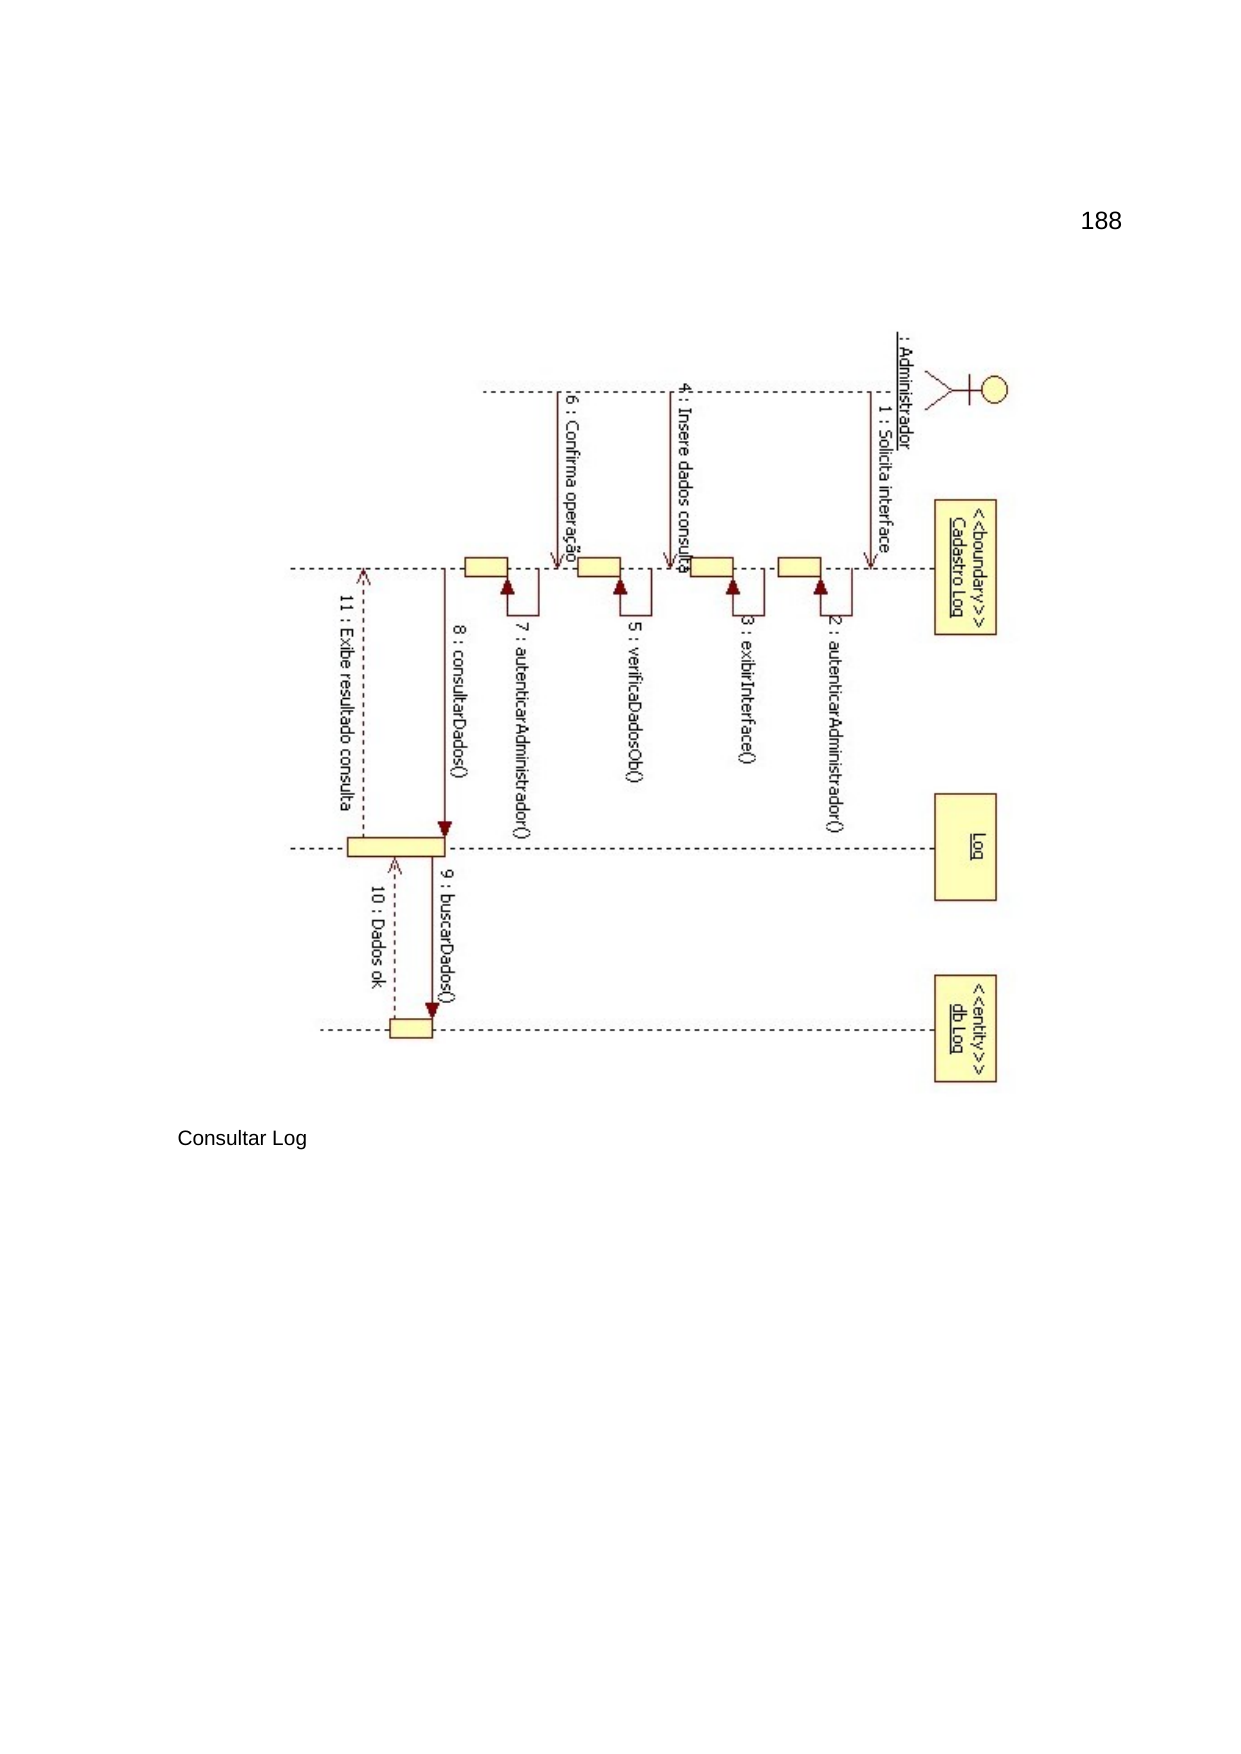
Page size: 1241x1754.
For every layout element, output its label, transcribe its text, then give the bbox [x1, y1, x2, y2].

text Consultar Log [177, 1114, 1122, 1150]
picture [258, 293, 1041, 1114]
